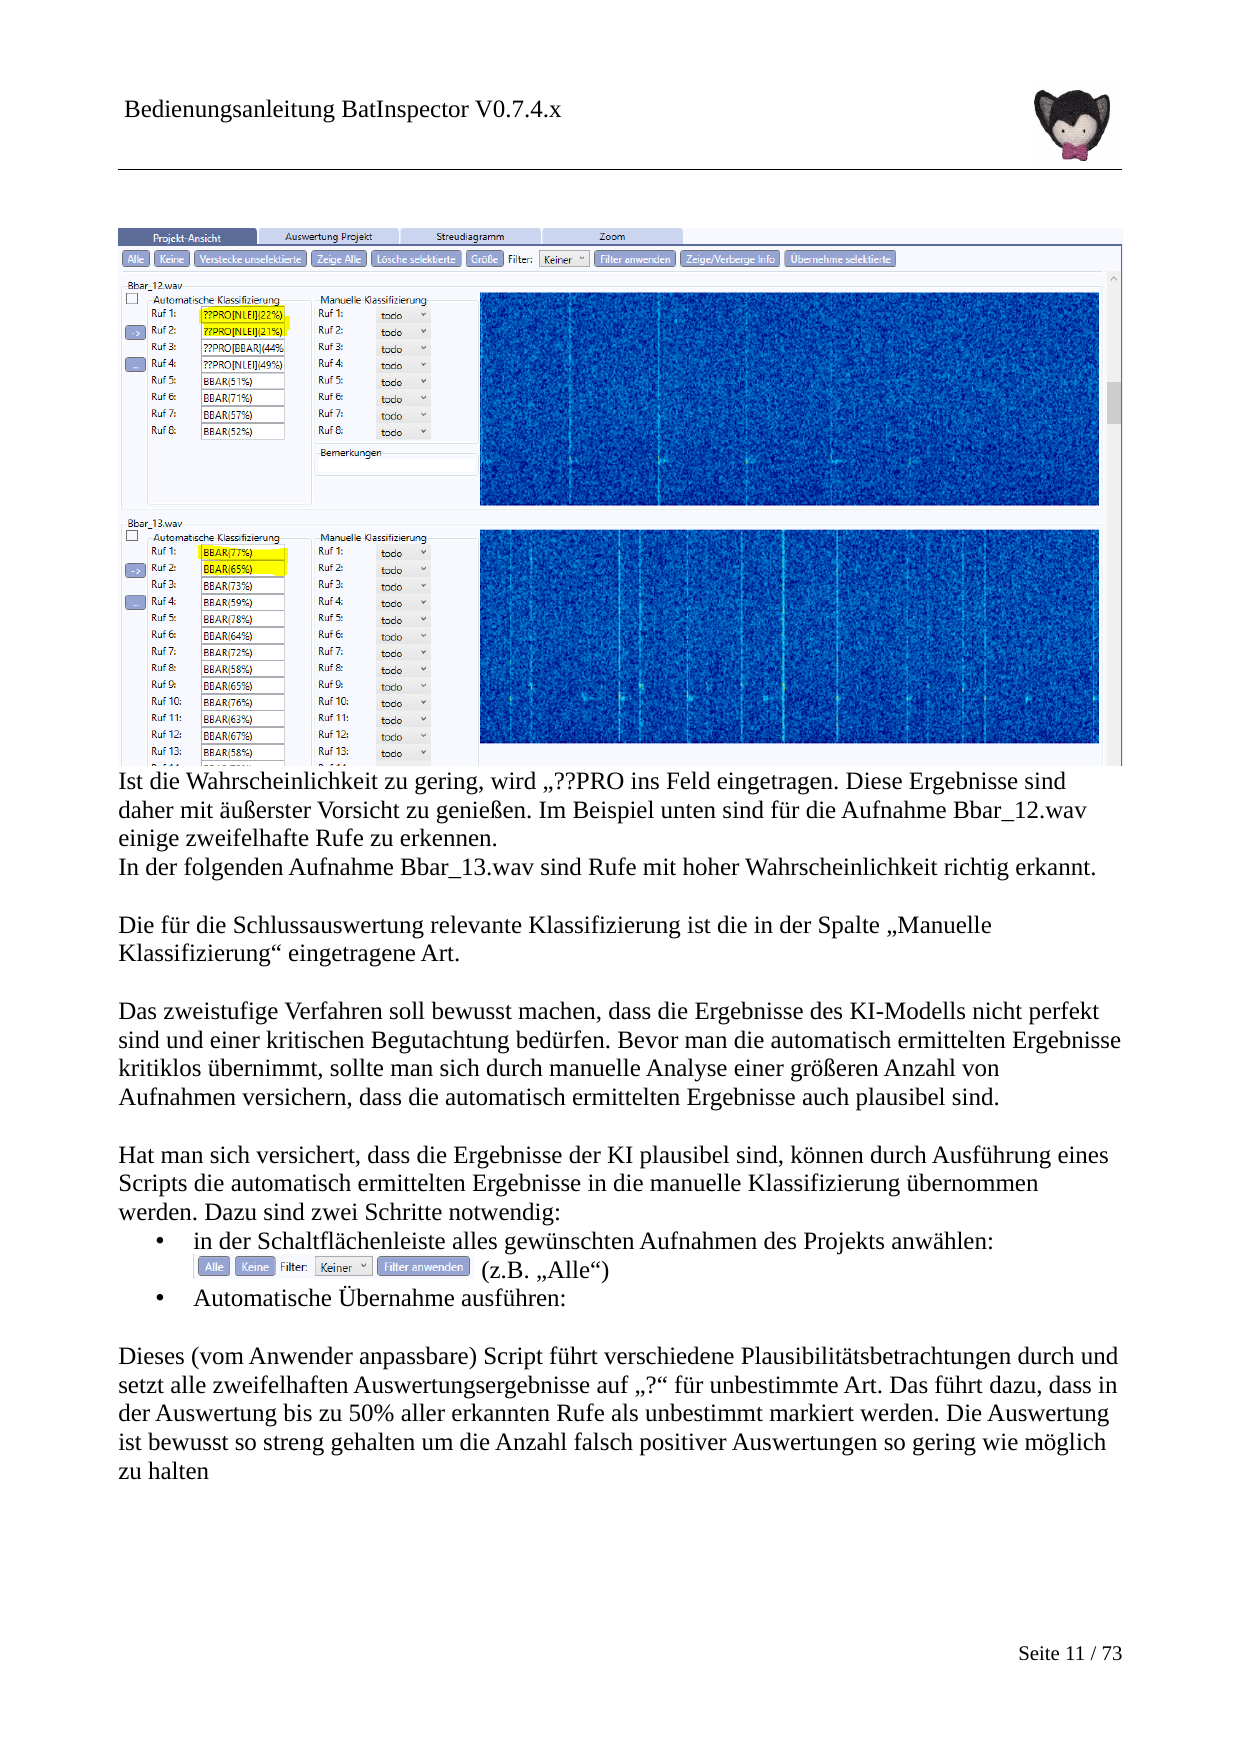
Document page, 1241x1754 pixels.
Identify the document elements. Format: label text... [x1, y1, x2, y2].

text Hat man sich versichert, dass die Ergebnisse der KI plausibel sind, können durch Ausführung eines Scripts die automatisch ermittelten Ergebnisse in die manuelle Klassifizierung übernommen werden. Dazu sind zwei Schritte notwendig: [118, 1140, 1122, 1226]
picture [193, 1254, 475, 1279]
text Ist die Wahrscheinlichkeit zu gering, wird „??PRO ins Feld eingetragen. Diese Ergebnisse sind daher mit äußerster Vorsicht zu genießen. Im Beispiel unten sind für die Aufnahme Bbar_12.wav einige zweifelhafte Rufe zu erkennen. [118, 766, 1122, 852]
list Automatische Übernahme ausführen: [156, 1283, 1122, 1341]
text Dieses (vom Anwender anpassbare) Script führt verschiedene Plausibilitätsbetrachtungen durch und setzt alle zweifelhaften Auswertungsergebnisse auf „?“ für unbestimmte Art. Das führt dazu, dass in der Auswertung bis zu 50% aller erkannten Rufe als unbestimmt markiert werden. Die Auswertung ist bewusst so streng gehalten um die Anzahl falsch positiver Auswertungen so gering wie möglich zu halten [118, 1341, 1122, 1485]
text In der folgenden Aufnahme Bbar_13.wav sind Rufe mit hoher Wahrscheinlichkeit richtig erkannt. [118, 852, 1122, 881]
text Die für die Schlussauswertung relevante Klassifizierung ist die in der Spalte „Manuelle Klassifizierung“ eingetragene Art. [118, 910, 1122, 967]
text Das zweistufige Verfahren soll bewusst machen, dass die Ergebnisse des KI-Modells nicht perfekt sind und einer kritischen Begutachtung bedürfen. Bevor man die automatisch ermittelten Ergebnisse kritiklos übernimmt, sollte man sich durch manuelle Analyse einer größeren Anzahl von Aufnahmen versichern, dass die automatisch ermittelten Ergebnisse auch plausibel sind. [118, 996, 1122, 1111]
list in der Schaltflächenleiste alles gewünschten Aufnahmen des Projekts anwählen: (z.B. „Alle“) [156, 1226, 1122, 1283]
picture [118, 228, 1123, 766]
picture [1030, 80, 1119, 169]
